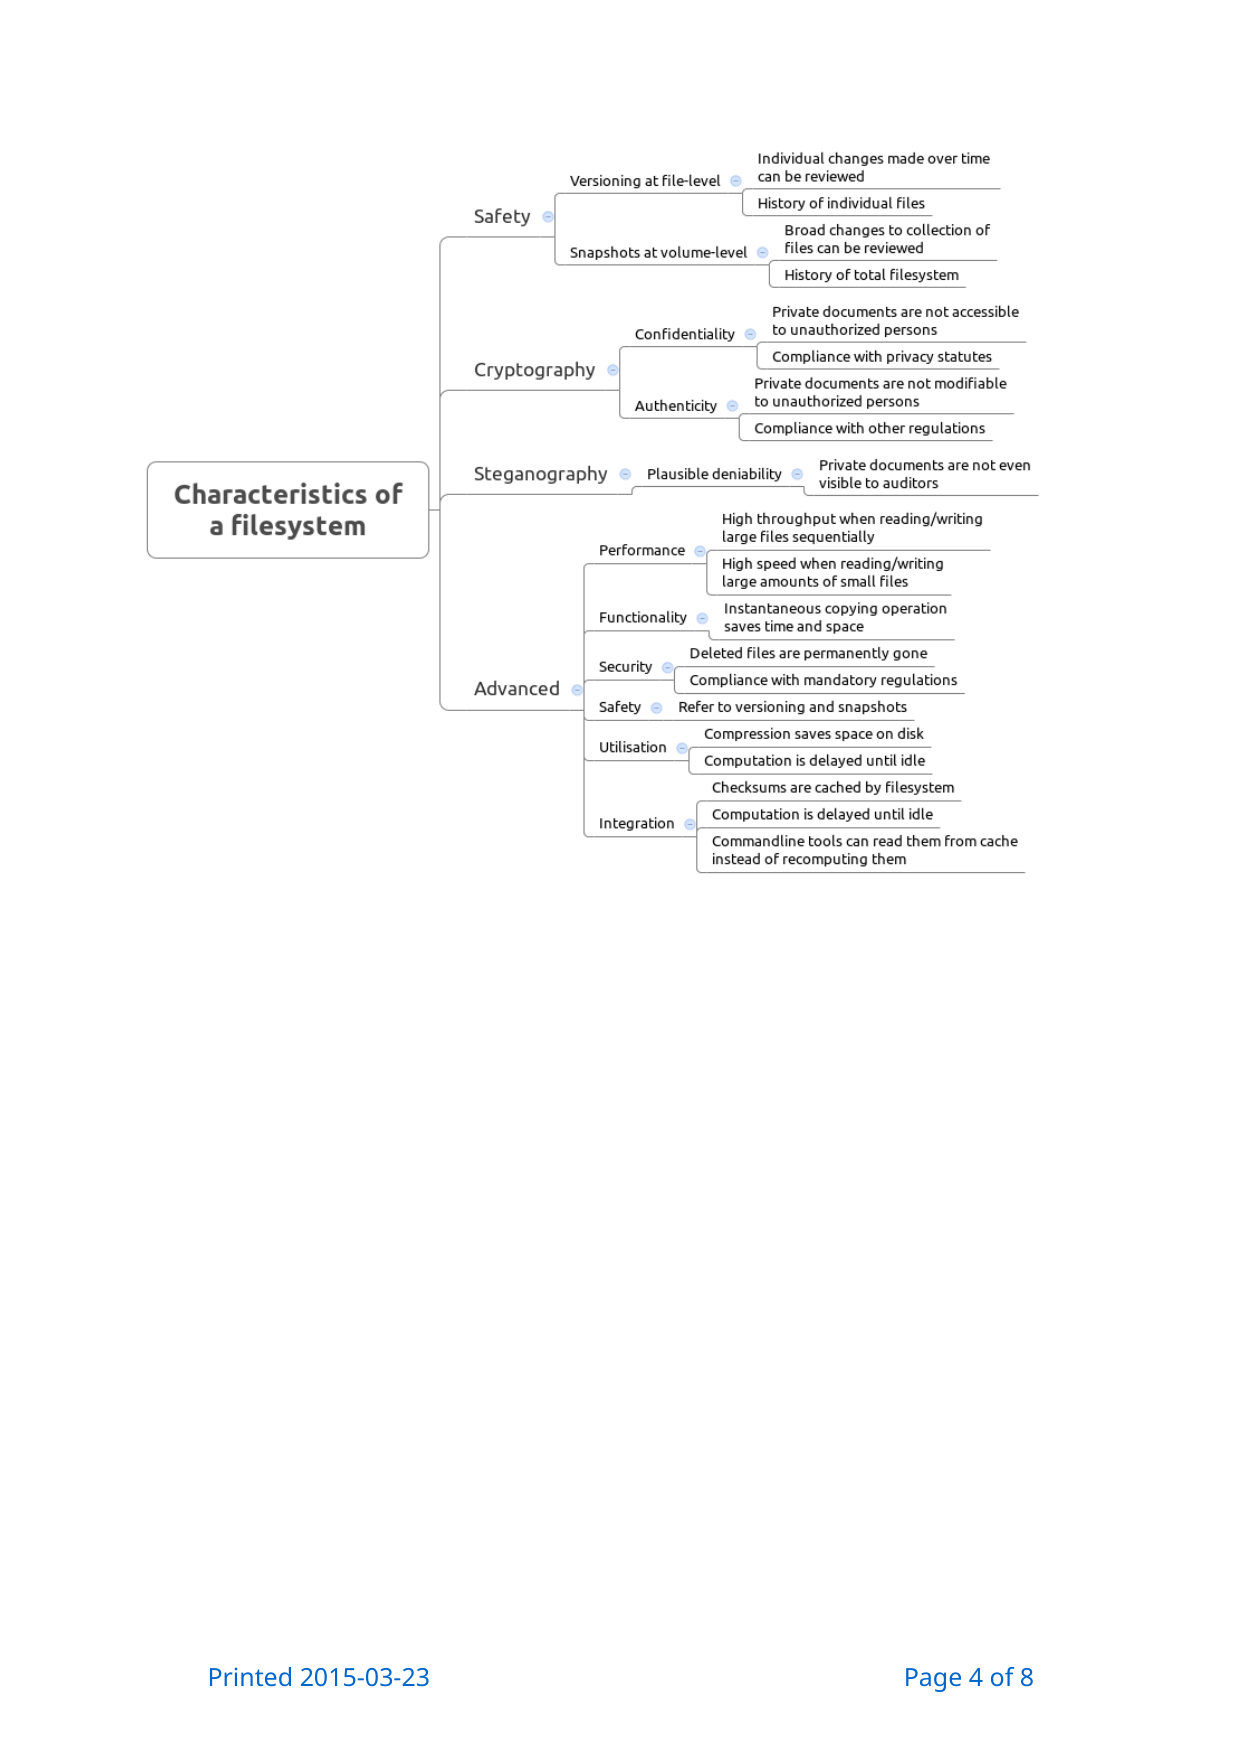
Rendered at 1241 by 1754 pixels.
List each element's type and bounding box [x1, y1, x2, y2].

picture [129, 130, 1057, 890]
